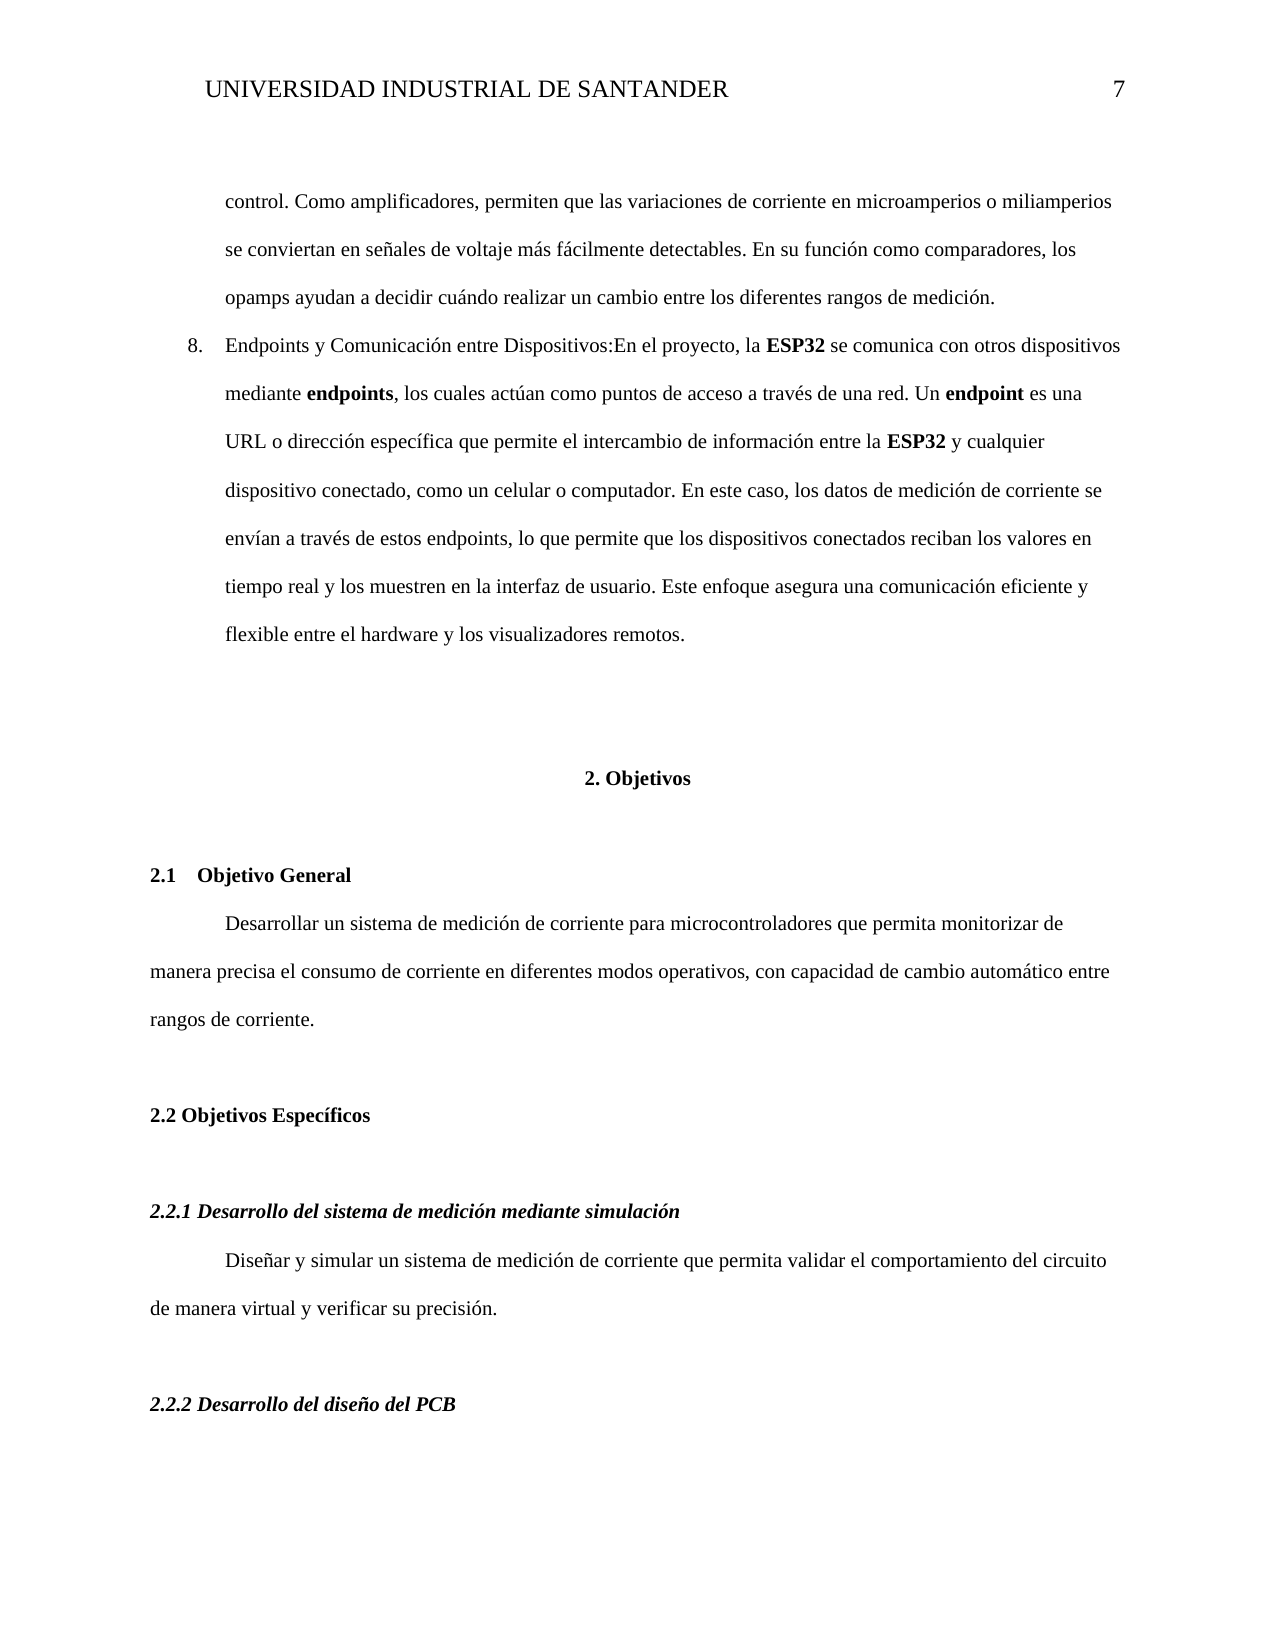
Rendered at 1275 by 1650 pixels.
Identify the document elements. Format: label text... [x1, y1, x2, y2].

subtitle 2.2.1 Desarrollo del sistema de medición mediante simulación [150, 1199, 1125, 1223]
subtitle 2.2.2 Desarrollo del diseño del PCB [150, 1392, 1125, 1416]
subtitle 2.2 Objetivos Específicos [150, 1103, 1125, 1127]
text Diseñar y simular un sistema de medición de corriente que permita validar el comportamiento del circuito de manera virtual y verificar su precisión. [150, 1247, 1125, 1320]
subtitle 2. Objetivos [150, 766, 1125, 790]
subtitle 2.1 Objetivo General [150, 862, 1125, 887]
text Desarrollar un sistema de medición de corriente para microcontroladores que permita monitorizar de manera precisa el consumo de corriente en diferentes modos operativos, con capacidad de cambio automático entre rangos de corriente. [150, 911, 1125, 1031]
list control. Como amplificadores, permiten que las variaciones de corriente en microamperios o miliamperios se conviertan en señales de voltaje más fácilmente detectables. En su función como comparadores, los opamps ayudan a decidir cuándo realizar un cambio entre los diferentes rangos de medición. [187, 189, 1125, 309]
list Endpoints y Comunicación entre Dispositivos:En el proyecto, la ESP32 se comunica con otros dispositivos mediante endpoints, los cuales actúan como puntos de acceso a través de una red. Un endpoint es una URL o dirección específica que permite el intercambio de información entre la ESP32 y cualquier dispositivo conectado, como un celular o computador. En este caso, los datos de medición de corriente se envían a través de estos endpoints, lo que permite que los dispositivos conectados reciban los valores en tiempo real y los muestren en la interfaz de usuario. Este enfoque asegura una comunicación eficiente y flexible entre el hardware y los visualizadores remotos. [187, 333, 1125, 646]
